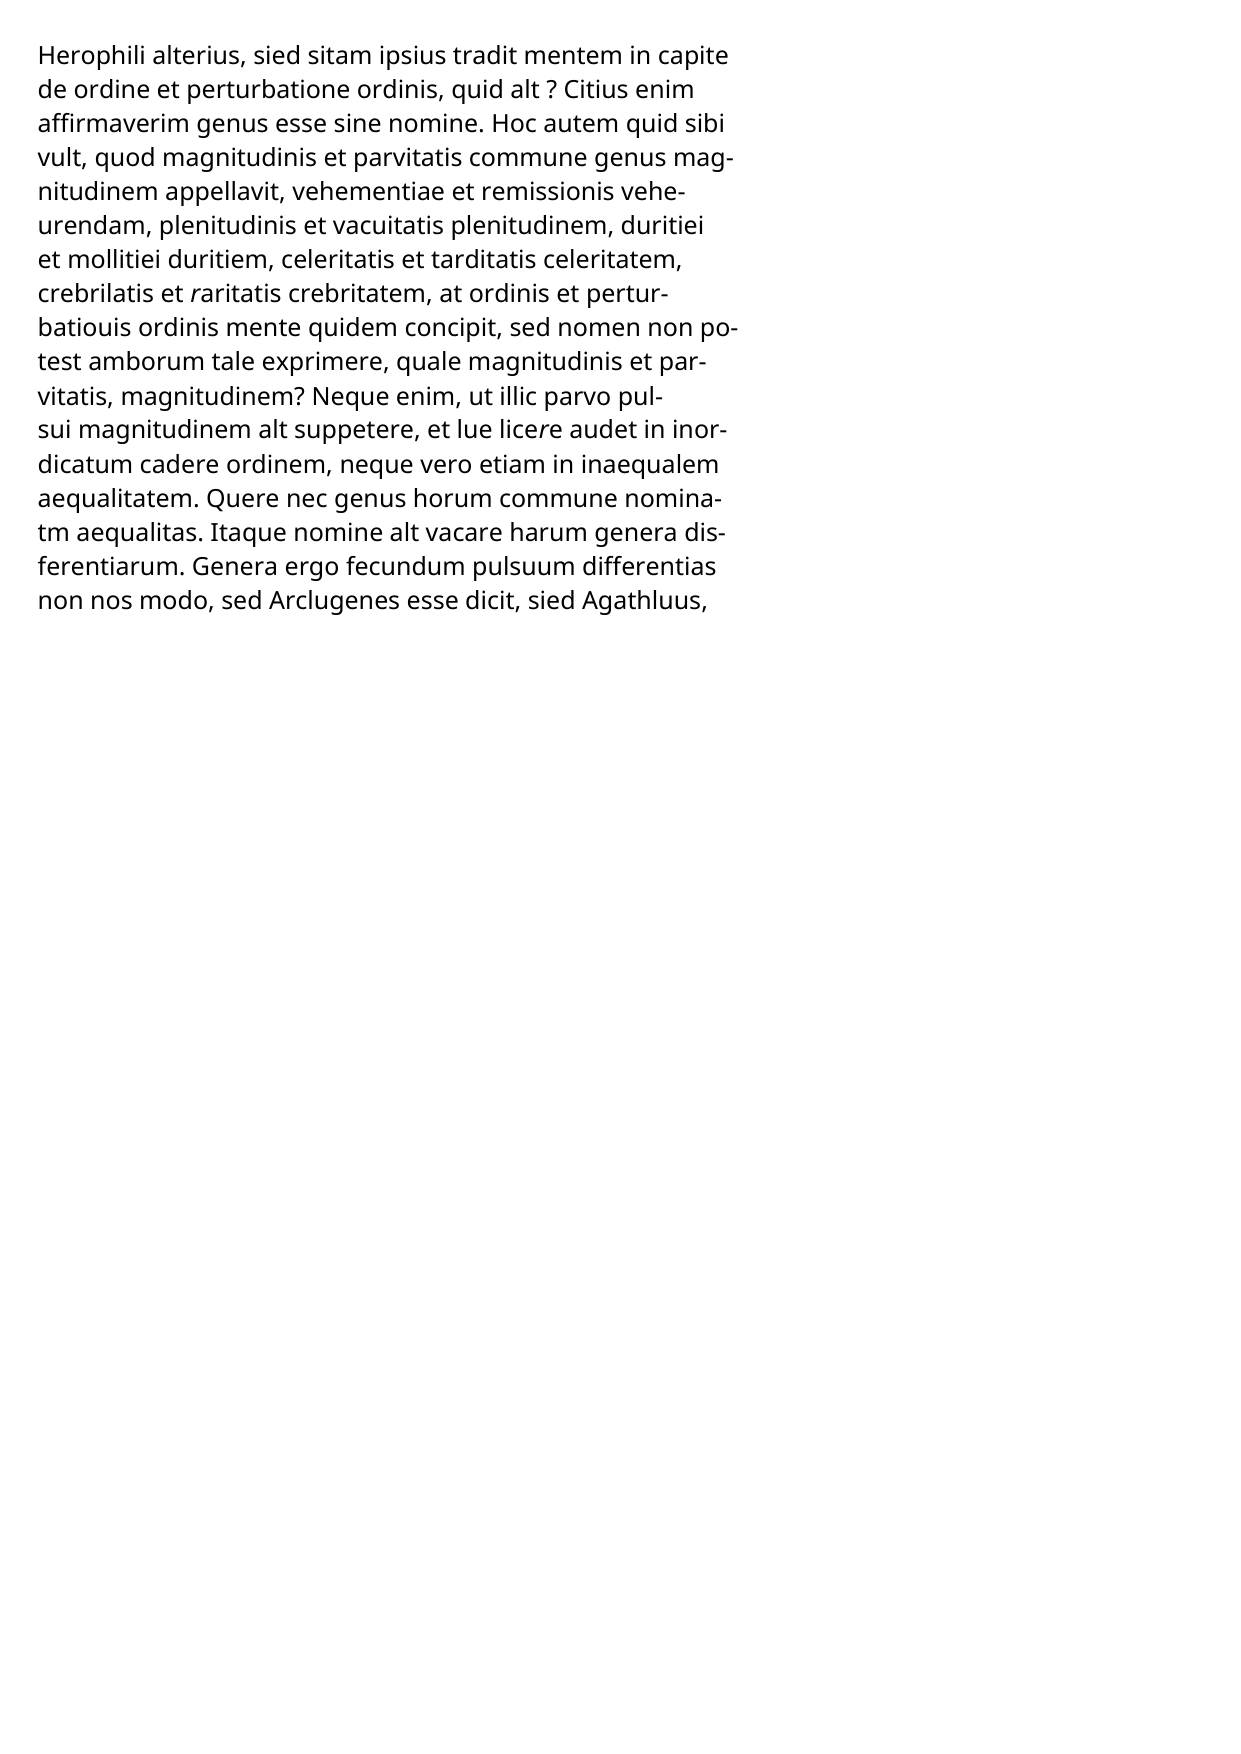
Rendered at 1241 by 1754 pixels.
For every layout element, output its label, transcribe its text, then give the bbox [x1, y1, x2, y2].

text Herophili alterius, sied sitam ipsius tradit mentem in capite de ordine et perturbatione ordinis, quid alt ? Citius enim affirmaverim genus esse sine nomine. Hoc autem quid sibi vult, quod magnitudinis et parvitatis commune genus mag- nitudinem appellavit, vehementiae et remissionis vehe- urendam, plenitudinis et vacuitatis plenitudinem, duritiei et mollitiei duritiem, celeritatis et tarditatis celeritatem, crebrilatis et raritatis crebritatem, at ordinis et pertur- batiouis ordinis mente quidem concipit, sed nomen non po- test amborum tale exprimere, quale magnitudinis et par- vitatis, magnitudinem? Neque enim, ut illic parvo pul- sui magnitudinem alt suppetere, et lue licere audet in inor- dicatum cadere ordinem, neque vero etiam in inaequalem aequalitatem. Quere nec genus horum commune nomina- tm aequalitas. Itaque nomine alt vacare harum genera dis- ferentiarum. Genera ergo fecundum pulsuum differentias non nos modo, sed Arclugenes esse dicit, sied Agathluus, [37, 37, 1203, 617]
